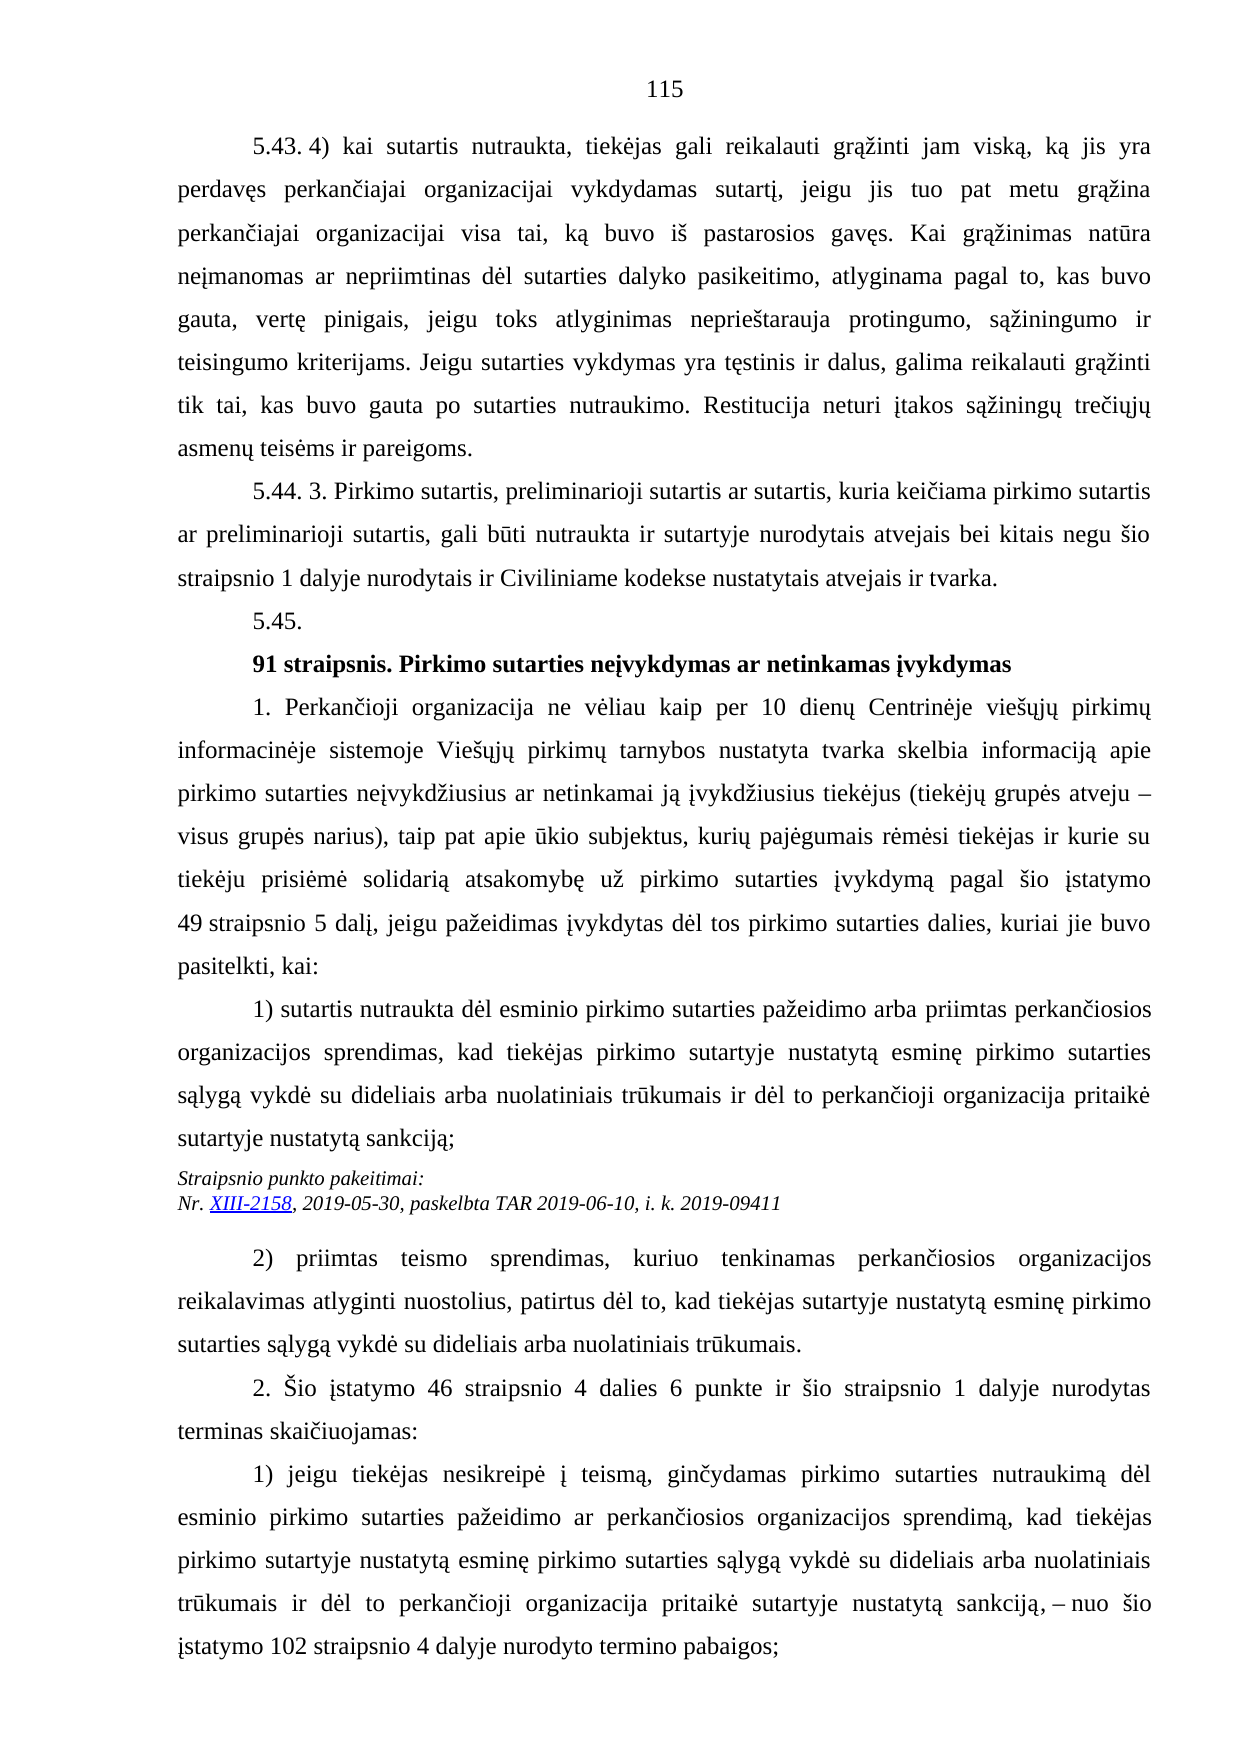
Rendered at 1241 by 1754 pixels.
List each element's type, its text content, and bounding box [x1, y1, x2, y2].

subtitle 4) kai sutartis nutraukta, tiekėjas gali reikalauti grąžinti jam viską, ką jis yra perdavęs perkančiajai organizacijai vykdydamas sutartį, jeigu jis tuo pat metu grąžina perkančiajai organizacijai visa tai, ką buvo iš pastarosios gavęs. Kai grąžinimas natūra neįmanomas ar nepriimtinas dėl sutarties dalyko pasikeitimo, atlyginama pagal to, kas buvo gauta, vertę pinigais, jeigu toks atlyginimas neprieštarauja protingumo, sąžiningumo ir teisingumo kriterijams. Jeigu sutarties vykdymas yra tęstinis ir dalus, galima reikalauti grąžinti tik tai, kas buvo gauta po sutarties nutraukimo. Restitucija neturi įtakos sąžiningų trečiųjų asmenų teisėms ir pareigoms. [177, 131, 1152, 462]
text 1) jeigu tiekėjas nesikreipė į teismą, ginčydamas pirkimo sutarties nutraukimą dėl esminio pirkimo sutarties pažeidimo ar perkančiosios organizacijos sprendimą, kad tiekėjas pirkimo sutartyje nustatytą esminę pirkimo sutarties sąlygą vykdė su dideliais arba nuolatiniais trūkumais ir dėl to perkančioji organizacija pritaikė sutartyje nustatytą sankciją, – nuo šio įstatymo 102 straipsnio 4 dalyje nurodyto termino pabaigos; [177, 1459, 1152, 1660]
text Straipsnio punkto pakeitimai: [177, 1166, 1152, 1190]
text 1) sutartis nutraukta dėl esminio pirkimo sutarties pažeidimo arba priimtas perkančiosios organizacijos sprendimas, kad tiekėjas pirkimo sutartyje nustatytą esminę pirkimo sutarties sąlygą vykdė su dideliais arba nuolatiniais trūkumais ir dėl to perkančioji organizacija pritaikė sutartyje nustatytą sankciją; [177, 994, 1152, 1152]
text 2. Šio įstatymo 46 straipsnio 4 dalies 6 punkte ir šio straipsnio 1 dalyje nurodytas terminas skaičiuojamas: [177, 1373, 1152, 1444]
text 1. Perkančioji organizacija ne vėliau kaip per 10 dienų Centrinėje viešųjų pirkimų informacinėje sistemoje Viešųjų pirkimų tarnybos nustatyta tvarka skelbia informaciją apie pirkimo sutarties neįvykdžiusius ar netinkamai ją įvykdžiusius tiekėjus (tiekėjų grupės atveju – visus grupės narius), taip pat apie ūkio subjektus, kurių pajėgumais rėmėsi tiekėjas ir kurie su tiekėju prisiėmė solidarią atsakomybę už pirkimo sutarties įvykdymą pagal šio įstatymo 49 straipsnio 5 dalį, jeigu pažeidimas įvykdytas dėl tos pirkimo sutarties dalies, kuriai jie buvo pasitelkti, kai: [177, 692, 1152, 979]
text 2) priimtas teismo sprendimas, kuriuo tenkinamas perkančiosios organizacijos reikalavimas atlyginti nuostolius, patirtus dėl to, kad tiekėjas sutartyje nustatytą esminę pirkimo sutarties sąlygą vykdė su dideliais arba nuolatiniais trūkumais. [177, 1243, 1152, 1358]
text 91 straipsnis. Pirkimo sutarties neįvykdymas ar netinkamas įvykdymas [177, 649, 1152, 678]
text Nr. XIII-2158, 2019-05-30, paskelbta TAR 2019-06-10, i. k. 2019-09411 [177, 1190, 1152, 1214]
subtitle 3. Pirkimo sutartis, preliminarioji sutartis ar sutartis, kuria keičiama pirkimo sutartis ar preliminarioji sutartis, gali būti nutraukta ir sutartyje nurodytais atvejais bei kitais negu šio straipsnio 1 dalyje nurodytais ir Civiliniame kodekse nustatytais atvejais ir tvarka. [177, 476, 1152, 591]
